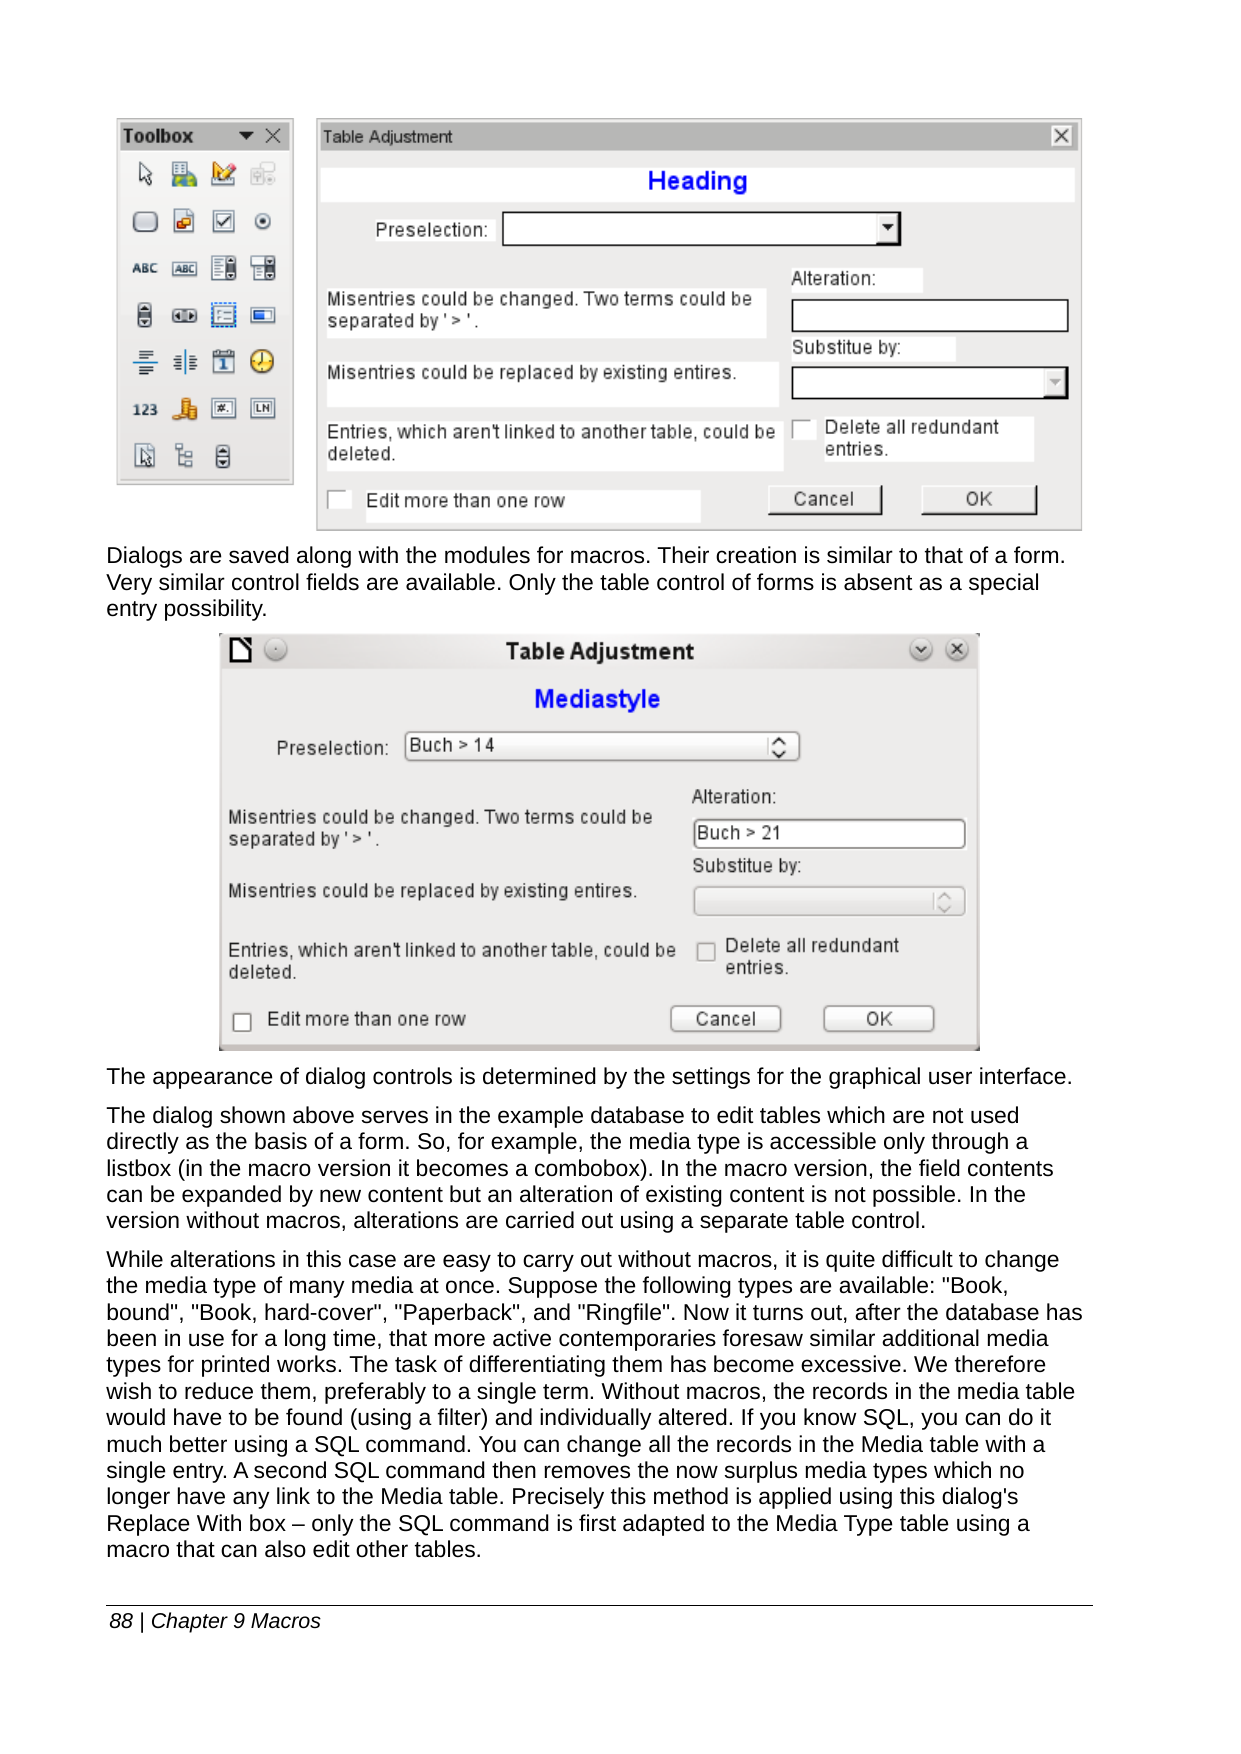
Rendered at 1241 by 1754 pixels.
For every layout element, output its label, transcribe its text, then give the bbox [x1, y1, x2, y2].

picture [116, 118, 1083, 531]
picture [219, 633, 980, 1051]
text While alterations in this case are easy to carry out without macros, it is quite difficult to change the media type of many media at once. Suppose the following types are available: "Book, bound", "Book, hard-cover", "Paperback", and "Ringfile". Now it turns out, after the database has been in use for a long time, that more active contemporaries foresaw similar additional media types for printed works. The task of differentiating them has become excessive. We therefore wish to reduce them, preferably to a single term. Without macros, the records in the media table would have to be found (using a filter) and individually altered. If you know SQL, you can do it much better using a SQL command. You can change all the records in the Media table with a single entry. A second SQL command then removes the now surplus media types which no longer have any link to the Media table. Precisely this method is applied using this dialog's Replace With box – only the SQL command is first adapted to the Media Type table using a macro that can also edit other tables. [106, 1246, 1093, 1562]
text The dialog shown above serves in the example database to edit tables which are not used directly as the basis of a form. So, for example, the media type is accessible only through a listbox (in the macro version it becomes a combobox). In the macro version, the field contents can be expanded by new content but an alteration of existing content is not possible. In the version without macros, alterations are carried out using a separate table control. [106, 1102, 1093, 1233]
text The appearance of dialog controls is determined by the settings for the graphical user interface. [106, 1063, 1093, 1089]
text Dialogs are saved along with the modules for macros. Their creation is similar to that of a form. Very similar control fields are available. Only the table control of forms is absent as a special entry possibility. [106, 542, 1093, 621]
